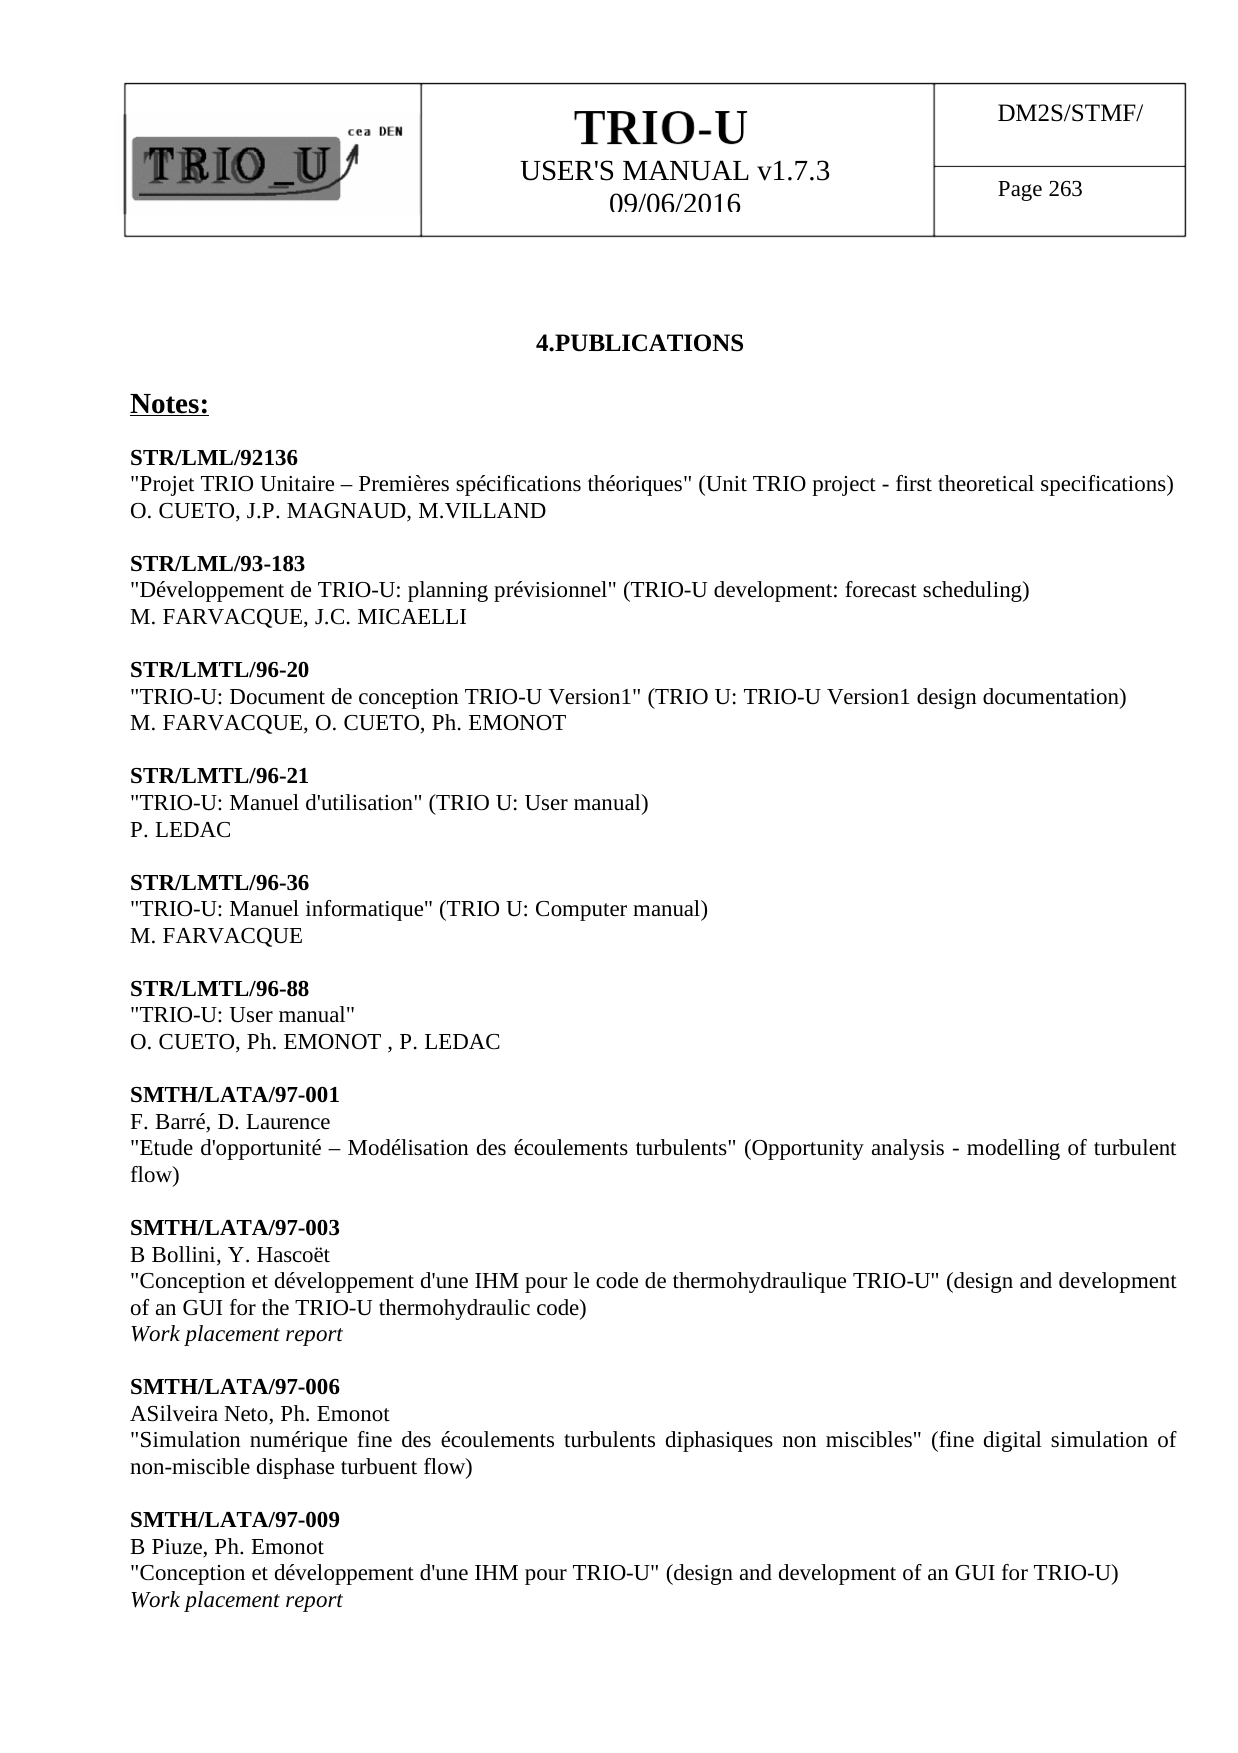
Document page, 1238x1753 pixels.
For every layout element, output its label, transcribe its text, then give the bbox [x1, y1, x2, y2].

text STR/LML/92136 [130, 443, 1178, 470]
text "Conception et développement d'une IHM pour TRIO-U" (design and development of an GUI for TRIO-U) [130, 1559, 1178, 1586]
text SMTH/LATA/97-003 [130, 1214, 1178, 1240]
text "Développement de TRIO-U: planning prévisionnel" (TRIO-U development: forecast scheduling) [130, 576, 1178, 603]
text O. CUETO, J.P. MAGNAUD, M.VILLAND [130, 497, 1178, 523]
text STR/LMTL/96-21 [130, 762, 1178, 789]
text "TRIO-U: Manuel informatique" (TRIO U: Computer manual) [130, 895, 1178, 922]
text STR/LML/93-183 [130, 550, 1178, 576]
text M. FARVACQUE [130, 922, 1178, 948]
text "Projet TRIO Unitaire – Premières spécifications théoriques" (Unit TRIO project - first theoretical specifications) [130, 470, 1178, 497]
text STR/LMTL/96-36 [130, 868, 1178, 895]
text "TRIO-U: Document de conception TRIO-U Version1" (TRIO U: TRIO-U Version1 design documentation) [130, 683, 1178, 709]
text ASilveira Neto, Ph. Emonot [130, 1400, 1178, 1426]
text SMTH/LATA/97-006 [130, 1373, 1178, 1400]
subtitle PUBLICATIONS [115, 319, 1165, 357]
text F. Barré, D. Laurence [130, 1108, 1178, 1134]
text M. FARVACQUE, J.C. MICAELLI [130, 603, 1178, 629]
text "Simulation numérique fine des écoulements turbulents diphasiques non miscibles" (fine digital simulation of non-miscible disphase turbuent flow) [130, 1426, 1178, 1479]
text O. CUETO, Ph. EMONOT , P. LEDAC [130, 1028, 1178, 1054]
text Notes: [130, 386, 1178, 419]
text STR/LMTL/96-88 [130, 975, 1178, 1001]
text M. FARVACQUE, O. CUETO, Ph. EMONOT [130, 709, 1178, 736]
text B Bollini, Y. Hascoët [130, 1240, 1178, 1267]
text P. LEDAC [130, 815, 1178, 842]
text SMTH/LATA/97-009 [130, 1506, 1178, 1533]
text STR/LMTL/96-20 [130, 656, 1178, 683]
text Work placement report [130, 1320, 1178, 1347]
text "TRIO-U: Manuel d'utilisation" (TRIO U: User manual) [130, 789, 1178, 815]
text "TRIO-U: User manual" [130, 1001, 1178, 1028]
text SMTH/LATA/97-001 [130, 1081, 1178, 1108]
text "Conception et développement d'une IHM pour le code de thermohydraulique TRIO-U" (design and development of an GUI for the TRIO-U thermohydraulic code) [130, 1267, 1178, 1320]
text "Etude d'opportunité – Modélisation des écoulements turbulents" (Opportunity analysis - modelling of turbulent flow) [130, 1134, 1178, 1187]
text B Piuze, Ph. Emonot [130, 1533, 1178, 1559]
text Work placement report [130, 1586, 1178, 1612]
